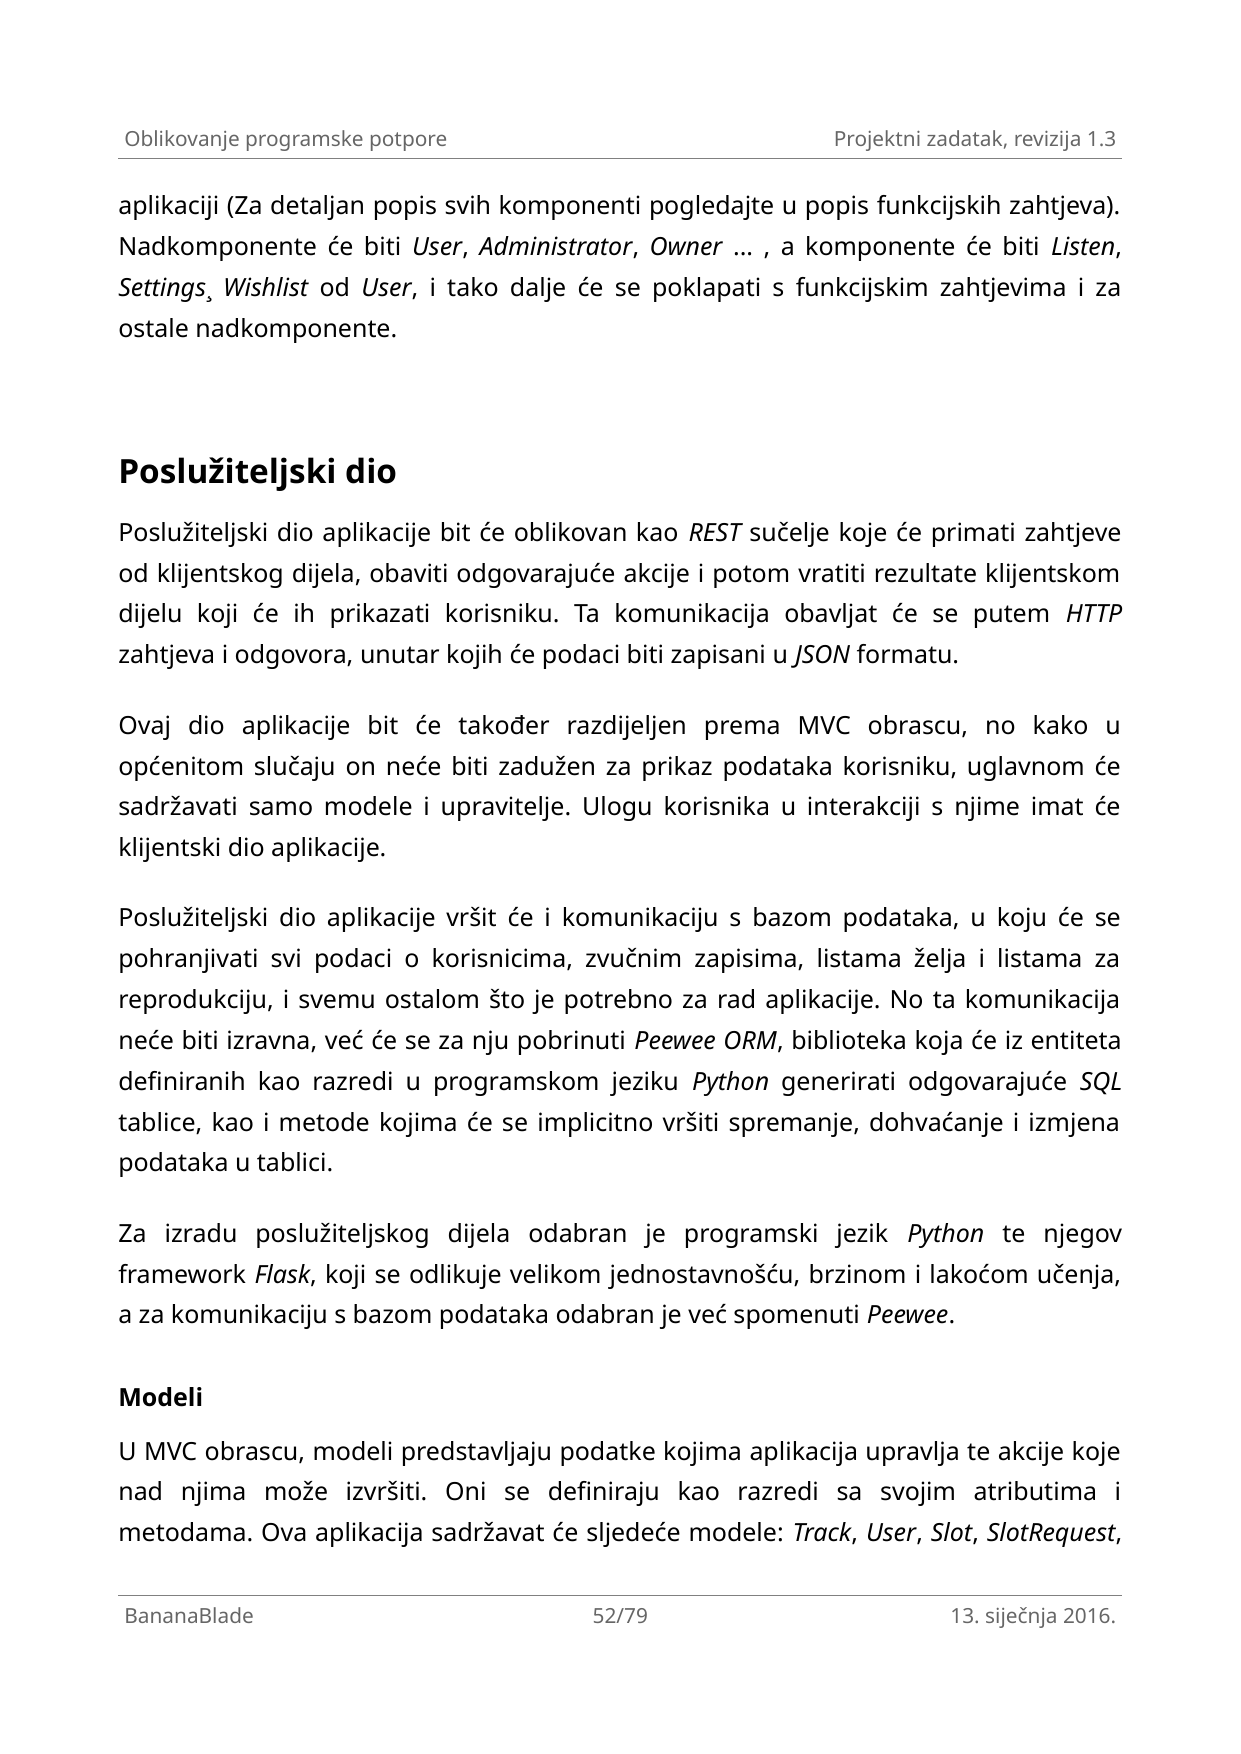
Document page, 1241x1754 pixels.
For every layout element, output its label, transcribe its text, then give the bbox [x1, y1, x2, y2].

text aplikaciji (Za detaljan popis svih komponenti pogledajte u popis funkcijskih zahtjeva). Nadkomponente će biti User, Administrator, Owner ... , a komponente će biti Listen, Settings¸ Wishlist od User, i tako dalje će se poklapati s funkcijskim zahtjevima i za ostale nadkomponente. [118, 188, 1122, 344]
subtitle Modeli [118, 1380, 1122, 1414]
text Ovaj dio aplikacije bit će također razdijeljen prema MVC obrascu, no kako u općenitom slučaju on neće biti zadužen za prikaz podataka korisniku, uglavnom će sadržavati samo modele i upravitelje. Ulogu korisnika u interakciji s njime imat će klijentski dio aplikacije. [118, 707, 1122, 864]
text Poslužiteljski dio aplikacije bit će oblikovan kao REST sučelje koje će primati zahtjeve od klijentskog dijela, obaviti odgovarajuće akcije i potom vratiti rezultate klijentskom dijelu koji će ih prikazati korisniku. Ta komunikacija obavljat će se putem HTTP zahtjeva i odgovora, unutar kojih će podaci biti zapisani u JSON formatu. [118, 514, 1122, 671]
text U MVC obrascu, modeli predstavljaju podatke kojima aplikacija upravlja te akcije koje nad njima može izvršiti. Oni se definiraju kao razredi sa svojim atributima i metodama. Ova aplikacija sadržavat će sljedeće modele: Track, User, Slot, SlotRequest, [118, 1433, 1122, 1549]
text Za izradu poslužiteljskog dijela odabran je programski jezik Python te njegov framework Flask, koji se odlikuje velikom jednostavnošću, brzinom i lakoćom učenja, a za komunikaciju s bazom podataka odabran je već spomenuti Peewee. [118, 1215, 1122, 1331]
text Poslužiteljski dio aplikacije vršit će i komunikaciju s bazom podataka, u koju će se pohranjivati svi podaci o korisnicima, zvučnim zapisima, listama želja i listama za reprodukciju, i svemu ostalom što je potrebno za rad aplikacije. No ta komunikacija neće biti izravna, već će se za nju pobrinuti Peewee ORM, biblioteka koja će iz entiteta definiranih kao razredi u programskom jeziku Python generirati odgovarajuće SQL tablice, kao i metode kojima će se implicitno vršiti spremanje, dohvaćanje i izmjena podataka u tablici. [118, 900, 1122, 1179]
subtitle Poslužiteljski dio [118, 447, 1122, 493]
